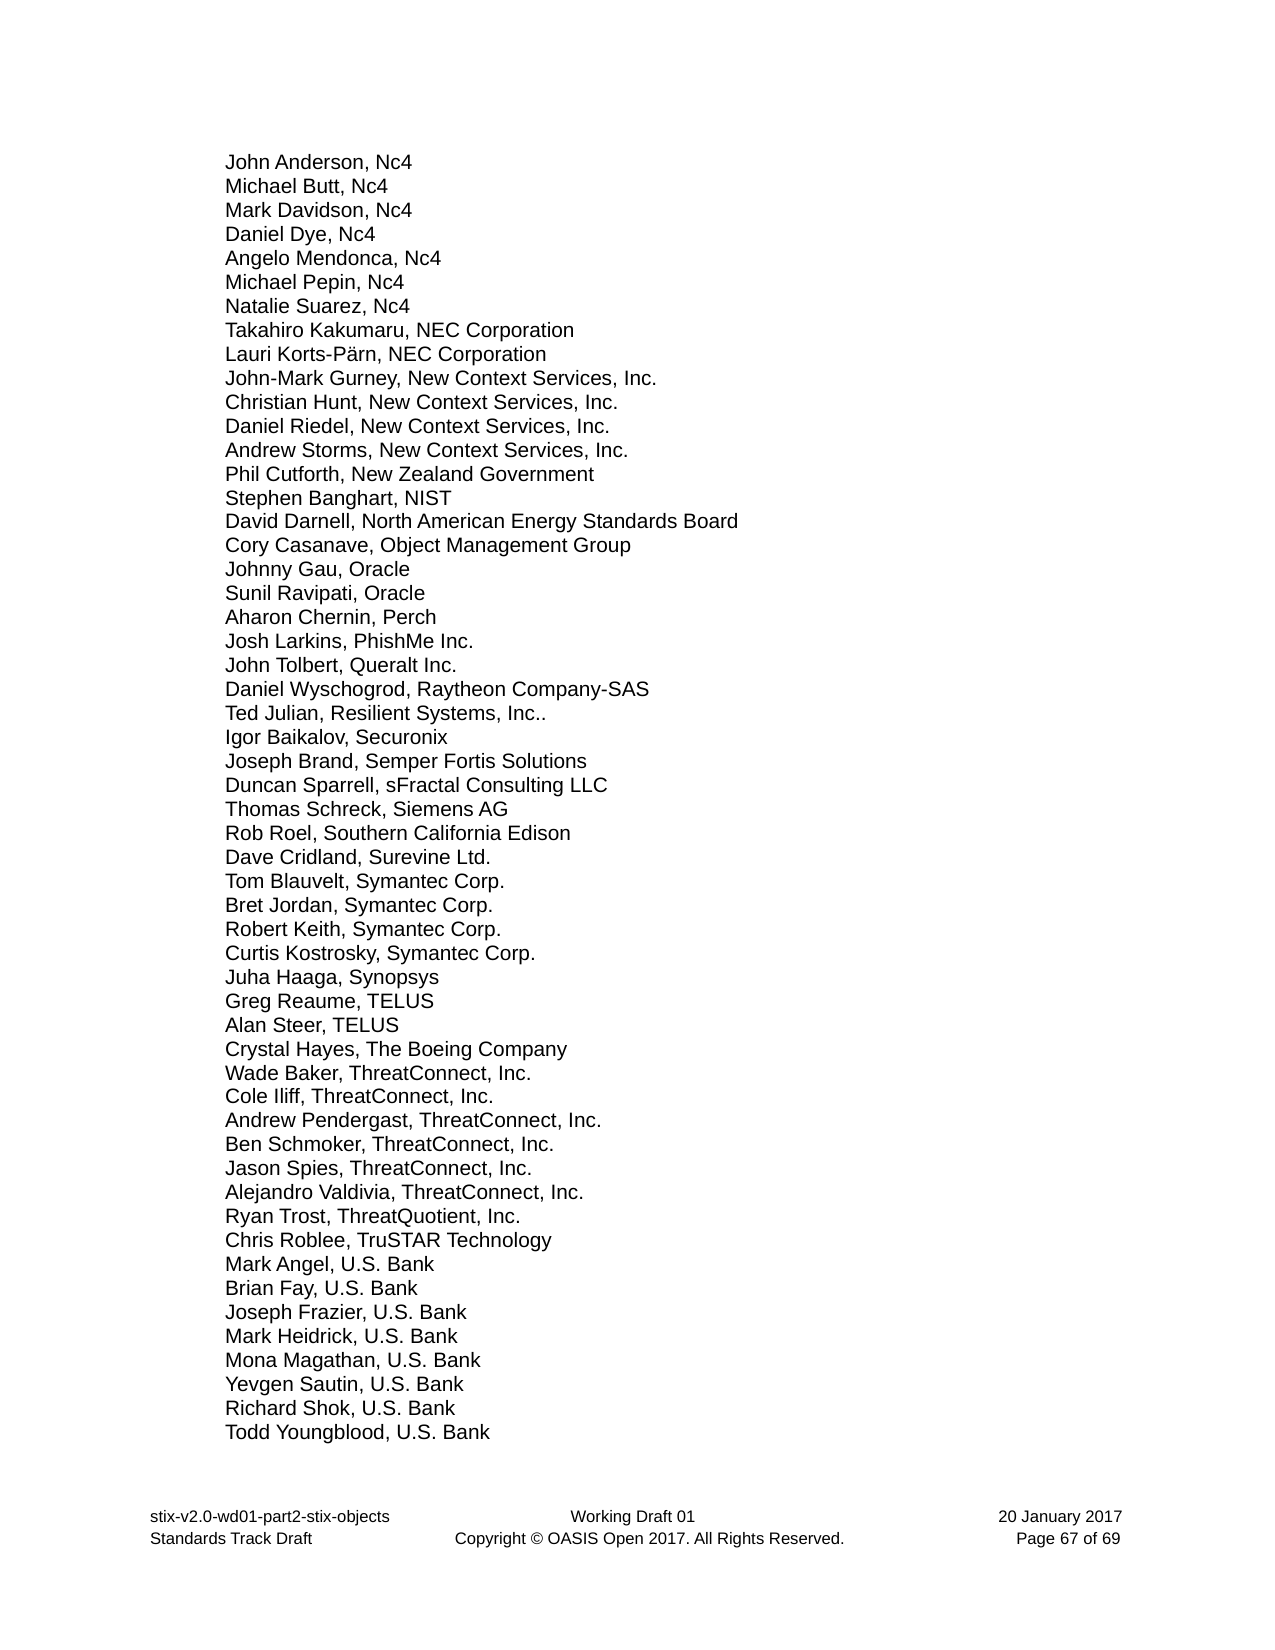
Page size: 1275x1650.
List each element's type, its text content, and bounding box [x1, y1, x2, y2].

text Mark Angel, U.S. Bank [225, 1252, 1125, 1276]
text Joseph Frazier, U.S. Bank [225, 1300, 1125, 1324]
text Igor Baikalov, Securonix [225, 725, 1125, 749]
text John Anderson, Nc4 [225, 150, 1125, 174]
text Andrew Pendergast, ThreatConnect, Inc. [225, 1108, 1125, 1132]
text Wade Baker, ThreatConnect, Inc. [225, 1060, 1125, 1084]
text Tom Blauvelt, Symantec Corp. [225, 869, 1125, 893]
text Mark Heidrick, U.S. Bank [225, 1324, 1125, 1348]
text Dave Cridland, Surevine Ltd. [225, 845, 1125, 869]
text John-Mark Gurney, New Context Services, Inc. [225, 366, 1125, 389]
text Rob Roel, Southern California Edison [225, 821, 1125, 845]
text Robert Keith, Symantec Corp. [225, 917, 1125, 941]
text Aharon Chernin, Perch [225, 605, 1125, 629]
text Lauri Korts-Pärn, NEC Corporation [225, 342, 1125, 366]
text Mark Davidson, Nc4 [225, 198, 1125, 222]
text Duncan Sparrell, sFractal Consulting LLC [225, 773, 1125, 797]
text Phil Cutforth, New Zealand Government [225, 461, 1125, 485]
text Jason Spies, ThreatConnect, Inc. [225, 1156, 1125, 1180]
text Curtis Kostrosky, Symantec Corp. [225, 941, 1125, 964]
text Daniel Dye, Nc4 [225, 222, 1125, 246]
text Brian Fay, U.S. Bank [225, 1276, 1125, 1300]
text Christian Hunt, New Context Services, Inc. [225, 389, 1125, 413]
text Richard Shok, U.S. Bank [225, 1396, 1125, 1420]
text Cole Iliff, ThreatConnect, Inc. [225, 1084, 1125, 1108]
text Crystal Hayes, The Boeing Company [225, 1036, 1125, 1060]
text Yevgen Sautin, U.S. Bank [225, 1372, 1125, 1396]
text Juha Haaga, Synopsys [225, 964, 1125, 988]
text Cory Casanave, Object Management Group [225, 533, 1125, 557]
text Bret Jordan, Symantec Corp. [225, 893, 1125, 917]
text Joseph Brand, Semper Fortis Solutions [225, 749, 1125, 773]
text Ryan Trost, ThreatQuotient, Inc. [225, 1204, 1125, 1228]
text John Tolbert, Queralt Inc. [225, 653, 1125, 677]
text Michael Pepin, Nc4 [225, 270, 1125, 294]
text Thomas Schreck, Siemens AG [225, 797, 1125, 821]
text Mona Magathan, U.S. Bank [225, 1348, 1125, 1372]
text Ted Julian, Resilient Systems, Inc.. [225, 701, 1125, 725]
text Josh Larkins, PhishMe Inc. [225, 629, 1125, 653]
text Chris Roblee, TruSTAR Technology [225, 1228, 1125, 1252]
text David Darnell, North American Energy Standards Board [225, 509, 1125, 533]
text Alan Steer, TELUS [225, 1012, 1125, 1036]
text Takahiro Kakumaru, NEC Corporation [225, 318, 1125, 342]
text Alejandro Valdivia, ThreatConnect, Inc. [225, 1180, 1125, 1204]
text Andrew Storms, New Context Services, Inc. [225, 437, 1125, 461]
text Stephen Banghart, NIST [225, 485, 1125, 509]
text Angelo Mendonca, Nc4 [225, 246, 1125, 270]
text Greg Reaume, TELUS [225, 988, 1125, 1012]
text Michael Butt, Nc4 [225, 174, 1125, 198]
text Daniel Riedel, New Context Services, Inc. [225, 413, 1125, 437]
text Natalie Suarez, Nc4 [225, 294, 1125, 318]
text Sunil Ravipati, Oracle [225, 581, 1125, 605]
text Daniel Wyschogrod, Raytheon Company-SAS [225, 677, 1125, 701]
text Johnny Gau, Oracle [225, 557, 1125, 581]
text Todd Youngblood, U.S. Bank [225, 1420, 1125, 1444]
text Ben Schmoker, ThreatConnect, Inc. [225, 1132, 1125, 1156]
